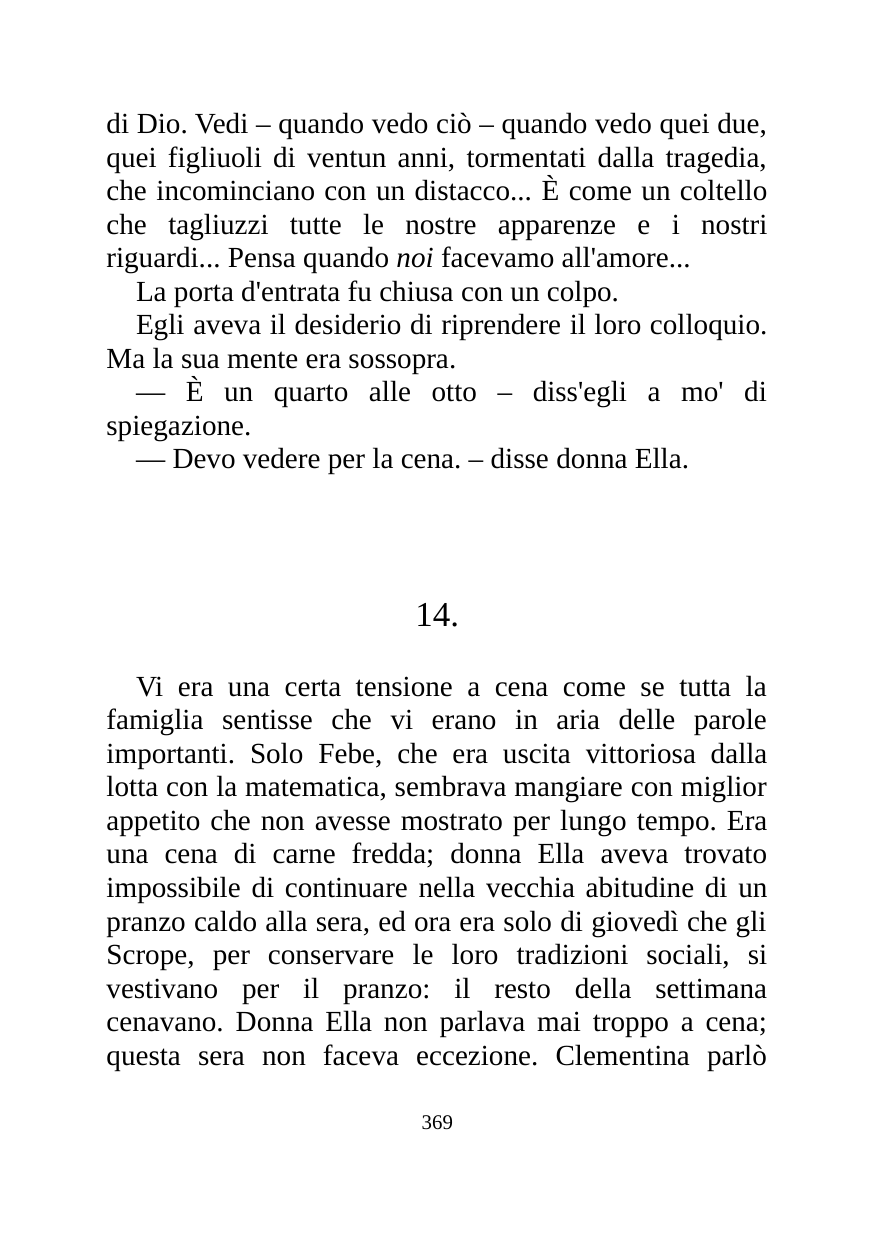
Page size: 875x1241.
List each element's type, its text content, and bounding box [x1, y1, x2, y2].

text Egli aveva il desiderio di riprendere il loro colloquio. Ma la sua mente era sossopra. [106, 307, 768, 374]
text Vi era una certa tensione a cena come se tutta la famiglia sentisse che vi erano in aria delle parole importanti. Solo Febe, che era uscita vittoriosa dalla lotta con la matematica, sembrava mangiare con miglior appetito che non avesse mostrato per lungo tempo. Era una cena di carne fredda; donna Ella aveva trovato impossibile di continuare nella vecchia abitudine di un pranzo caldo alla sera, ed ora era solo di giovedì che gli Scrope, per conservare le loro tradizioni sociali, si vestivano per il pranzo: il resto della settimana cenavano. Donna Ella non parlava mai troppo a cena; questa sera non faceva eccezione. Clementina parlò [106, 669, 768, 1071]
subtitle 14. [106, 593, 768, 633]
text — Devo vedere per la cena. – disse donna Ella. [106, 442, 768, 475]
text di Dio. Vedi – quando vedo ciò – quando vedo quei due, quei figliuoli di ventun anni, tormentati dalla tragedia, che incominciano con un distacco... È come un coltello che tagliuzzi tutte le nostre apparenze e i nostri riguardi... Pensa quando noi facevamo all'amore... [106, 106, 768, 274]
text — È un quarto alle otto – diss'egli a mo' di spiegazione. [106, 374, 768, 442]
text La porta d'entrata fu chiusa con un colpo. [106, 274, 768, 307]
